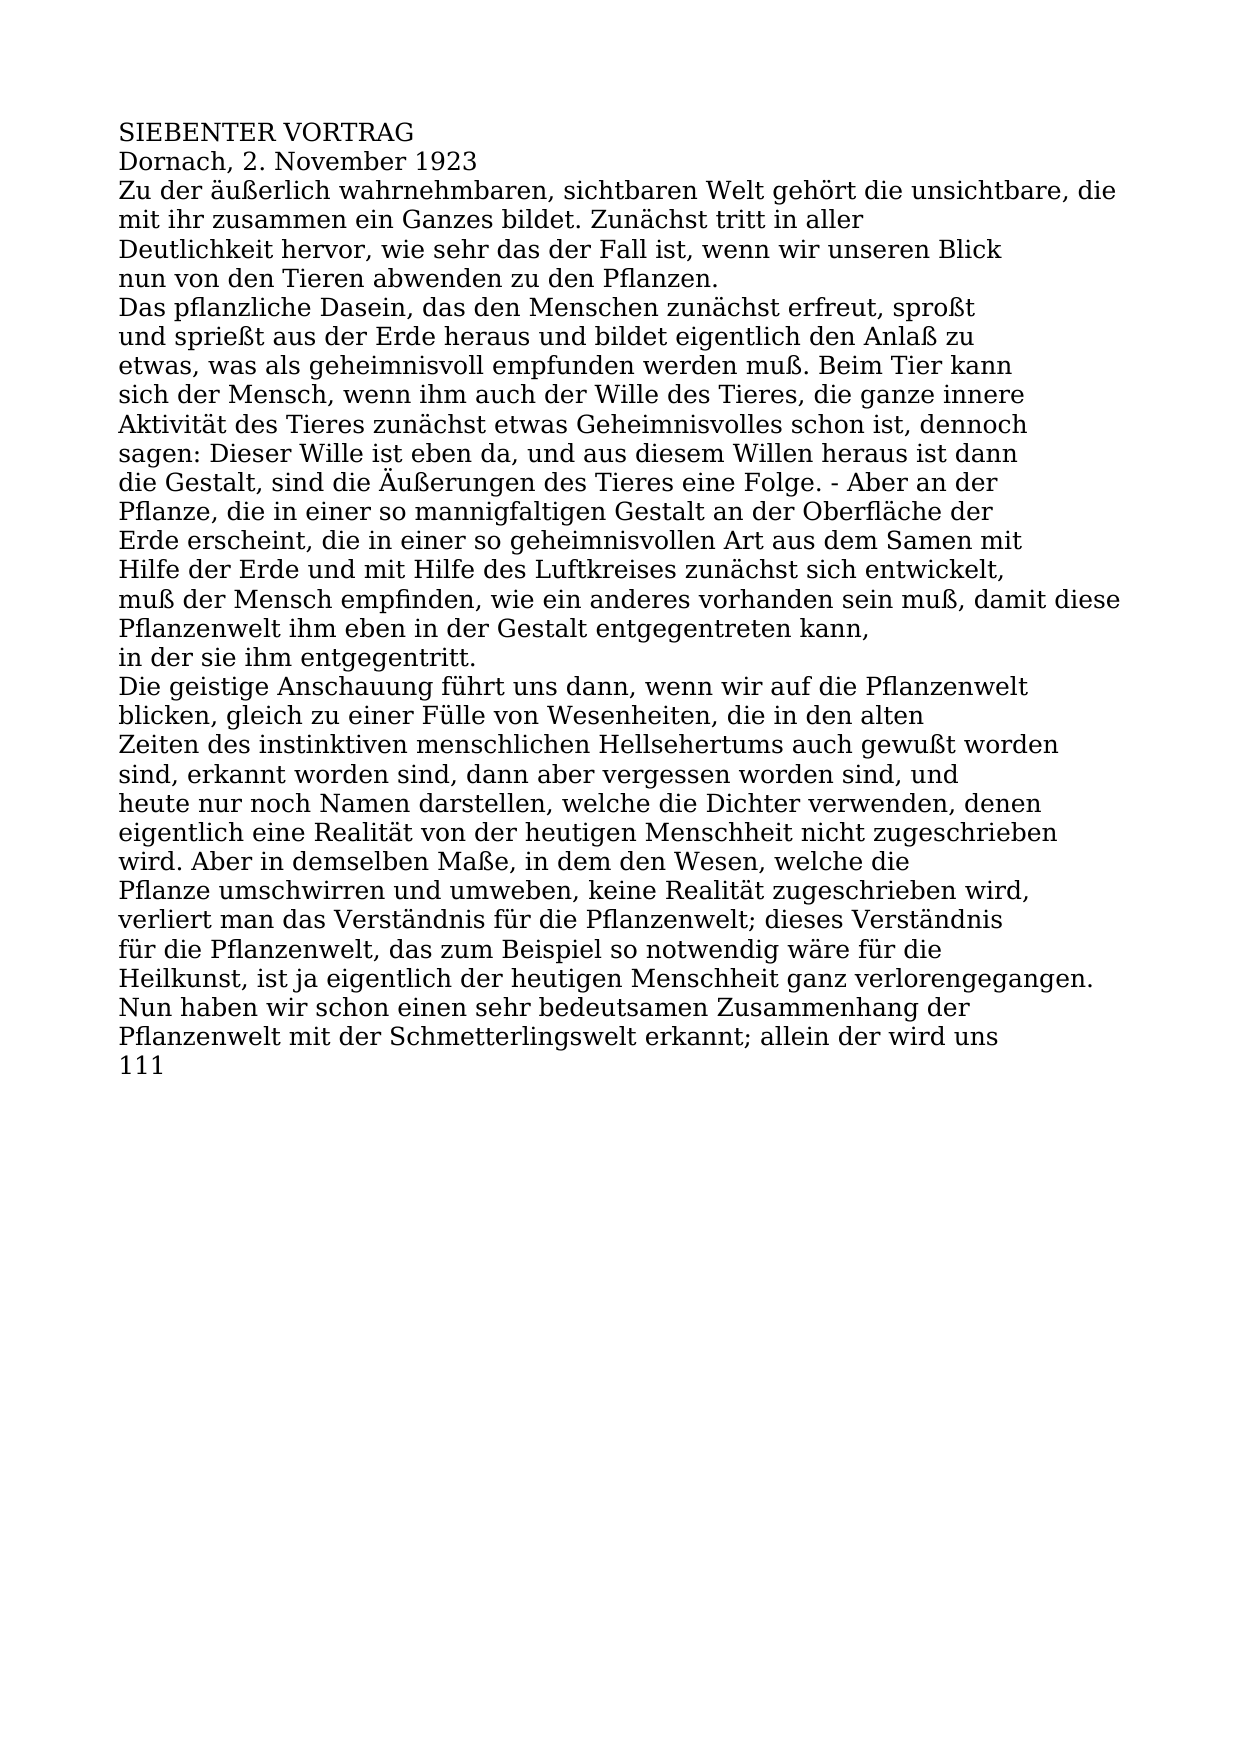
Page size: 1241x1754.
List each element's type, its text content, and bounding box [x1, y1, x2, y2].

text muß der Mensch empfinden, wie ein anderes vorhanden sein muß, damit diese Pflanzenwelt ihm eben in der Gestalt entgegentreten kann, [118, 585, 1122, 643]
text sagen: Dieser Wille ist eben da, und aus diesem Willen heraus ist dann [118, 439, 1122, 468]
text Aktivität des Tieres zunächst etwas Geheimnisvolles schon ist, dennoch [118, 410, 1122, 439]
text heute nur noch Namen darstellen, welche die Dichter verwenden, denen [118, 789, 1122, 818]
text Zeiten des instinktiven menschlichen Hellsehertums auch gewußt worden sind, erkannt worden sind, dann aber vergessen worden sind, und [118, 731, 1122, 789]
text nun von den Tieren abwenden zu den Pflanzen. [118, 264, 1122, 293]
text verliert man das Verständnis für die Pflanzenwelt; dieses Verständnis [118, 906, 1122, 935]
text in der sie ihm entgegentritt. [118, 643, 1122, 672]
text Nun haben wir schon einen sehr bedeutsamen Zusammenhang der [118, 993, 1122, 1022]
text Heilkunst, ist ja eigentlich der heutigen Menschheit ganz verlorengegangen. [118, 964, 1122, 993]
text Das pflanzliche Dasein, das den Menschen zunächst erfreut, sproßt [118, 293, 1122, 322]
text Pflanzenwelt mit der Schmetterlingswelt erkannt; allein der wird uns [118, 1022, 1122, 1051]
text für die Pflanzenwelt, das zum Beispiel so notwendig wäre für die [118, 935, 1122, 964]
text Erde erscheint, die in einer so geheimnisvollen Art aus dem Samen mit [118, 526, 1122, 556]
text die Gestalt, sind die Äußerungen des Tieres eine Folge. - Aber an der [118, 468, 1122, 497]
text Die geistige Anschauung führt uns dann, wenn wir auf die Pflanzenwelt blicken, gleich zu einer Fülle von Wesenheiten, die in den alten [118, 672, 1122, 731]
text Hilfe der Erde und mit Hilfe des Luftkreises zunächst sich entwickelt, [118, 556, 1122, 585]
text Deutlichkeit hervor, wie sehr das der Fall ist, wenn wir unseren Blick [118, 235, 1122, 264]
text Zu der äußerlich wahrnehmbaren, sichtbaren Welt gehört die unsichtbare, die mit ihr zusammen ein Ganzes bildet. Zunächst tritt in aller [118, 176, 1122, 235]
text Pflanze, die in einer so mannigfaltigen Gestalt an der Oberfläche der [118, 497, 1122, 526]
text 111 [118, 1051, 1122, 1081]
text sich der Mensch, wenn ihm auch der Wille des Tieres, die ganze innere [118, 381, 1122, 410]
text Dornach, 2. November 1923 [118, 147, 1122, 176]
text und sprießt aus der Erde heraus und bildet eigentlich den Anlaß zu [118, 322, 1122, 351]
text SIEBENTER VORTRAG [118, 118, 1122, 147]
text Pflanze umschwirren und umweben, keine Realität zugeschrieben wird, [118, 876, 1122, 906]
text eigentlich eine Realität von der heutigen Menschheit nicht zugeschrieben wird. Aber in demselben Maße, in dem den Wesen, welche die [118, 818, 1122, 876]
text etwas, was als geheimnisvoll empfunden werden muß. Beim Tier kann [118, 351, 1122, 381]
